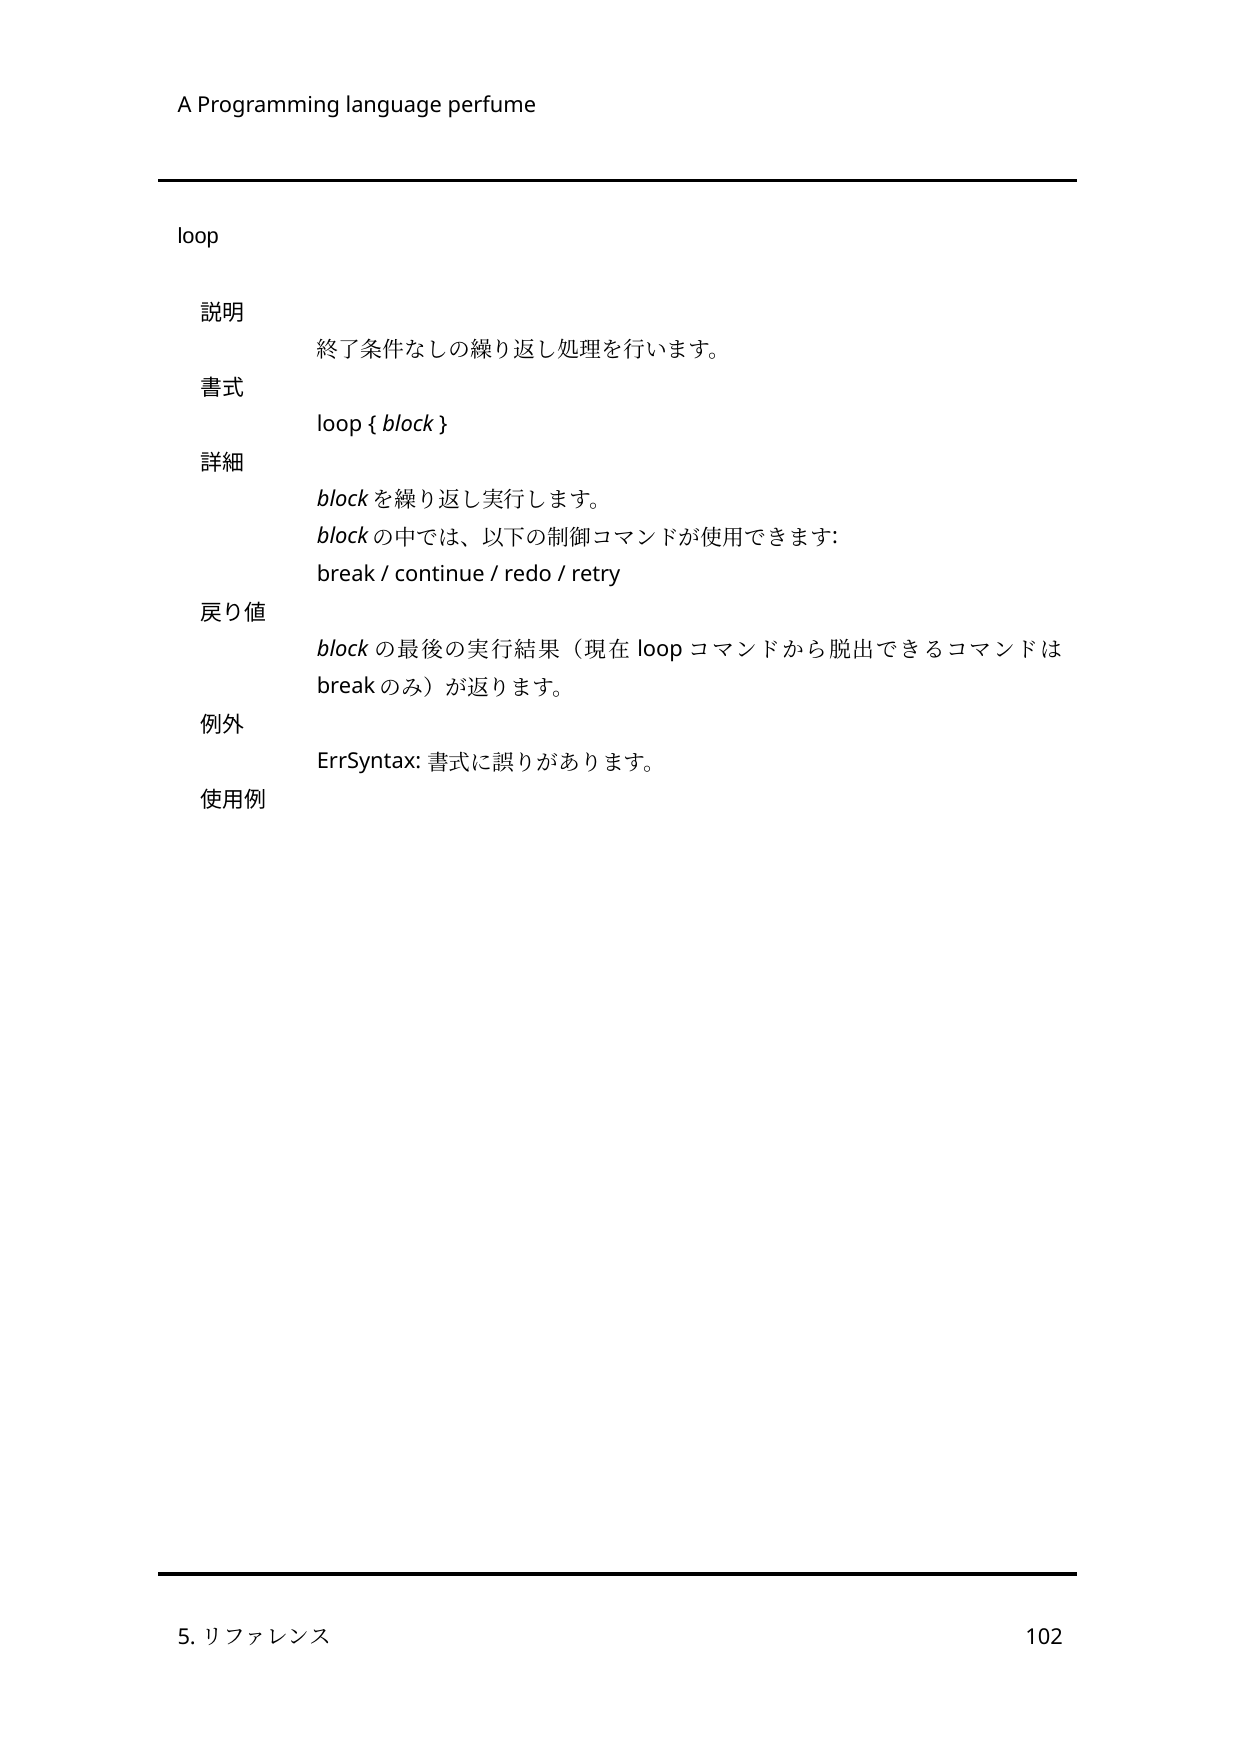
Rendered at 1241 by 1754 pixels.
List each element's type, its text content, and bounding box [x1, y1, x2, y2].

table_cell blockを繰り返し実行します。 blockの中では、以下の制御コマンドが使用できます: break / continue / redo / retry [317, 442, 1063, 592]
table_header 終了条件なしの繰り返し処理を行います。 [317, 292, 1063, 367]
table_cell 戻り値 [200, 592, 317, 704]
table_cell blockの最後の実行結果（現在loopコマンドから脱出できるコマンドはbreakのみ）が返ります。 [317, 592, 1063, 704]
table_cell loop { block } [317, 367, 1063, 442]
table_header 説明 [200, 292, 317, 367]
table_cell 書式 [200, 367, 317, 442]
table_cell 詳細 [200, 442, 317, 592]
table_cell [317, 779, 1063, 854]
table_cell ErrSyntax: 書式に誤りがあります。 [317, 704, 1063, 779]
table_cell 使用例 [200, 779, 317, 854]
table_cell 例外 [200, 704, 317, 779]
subtitle loop [177, 217, 1063, 254]
